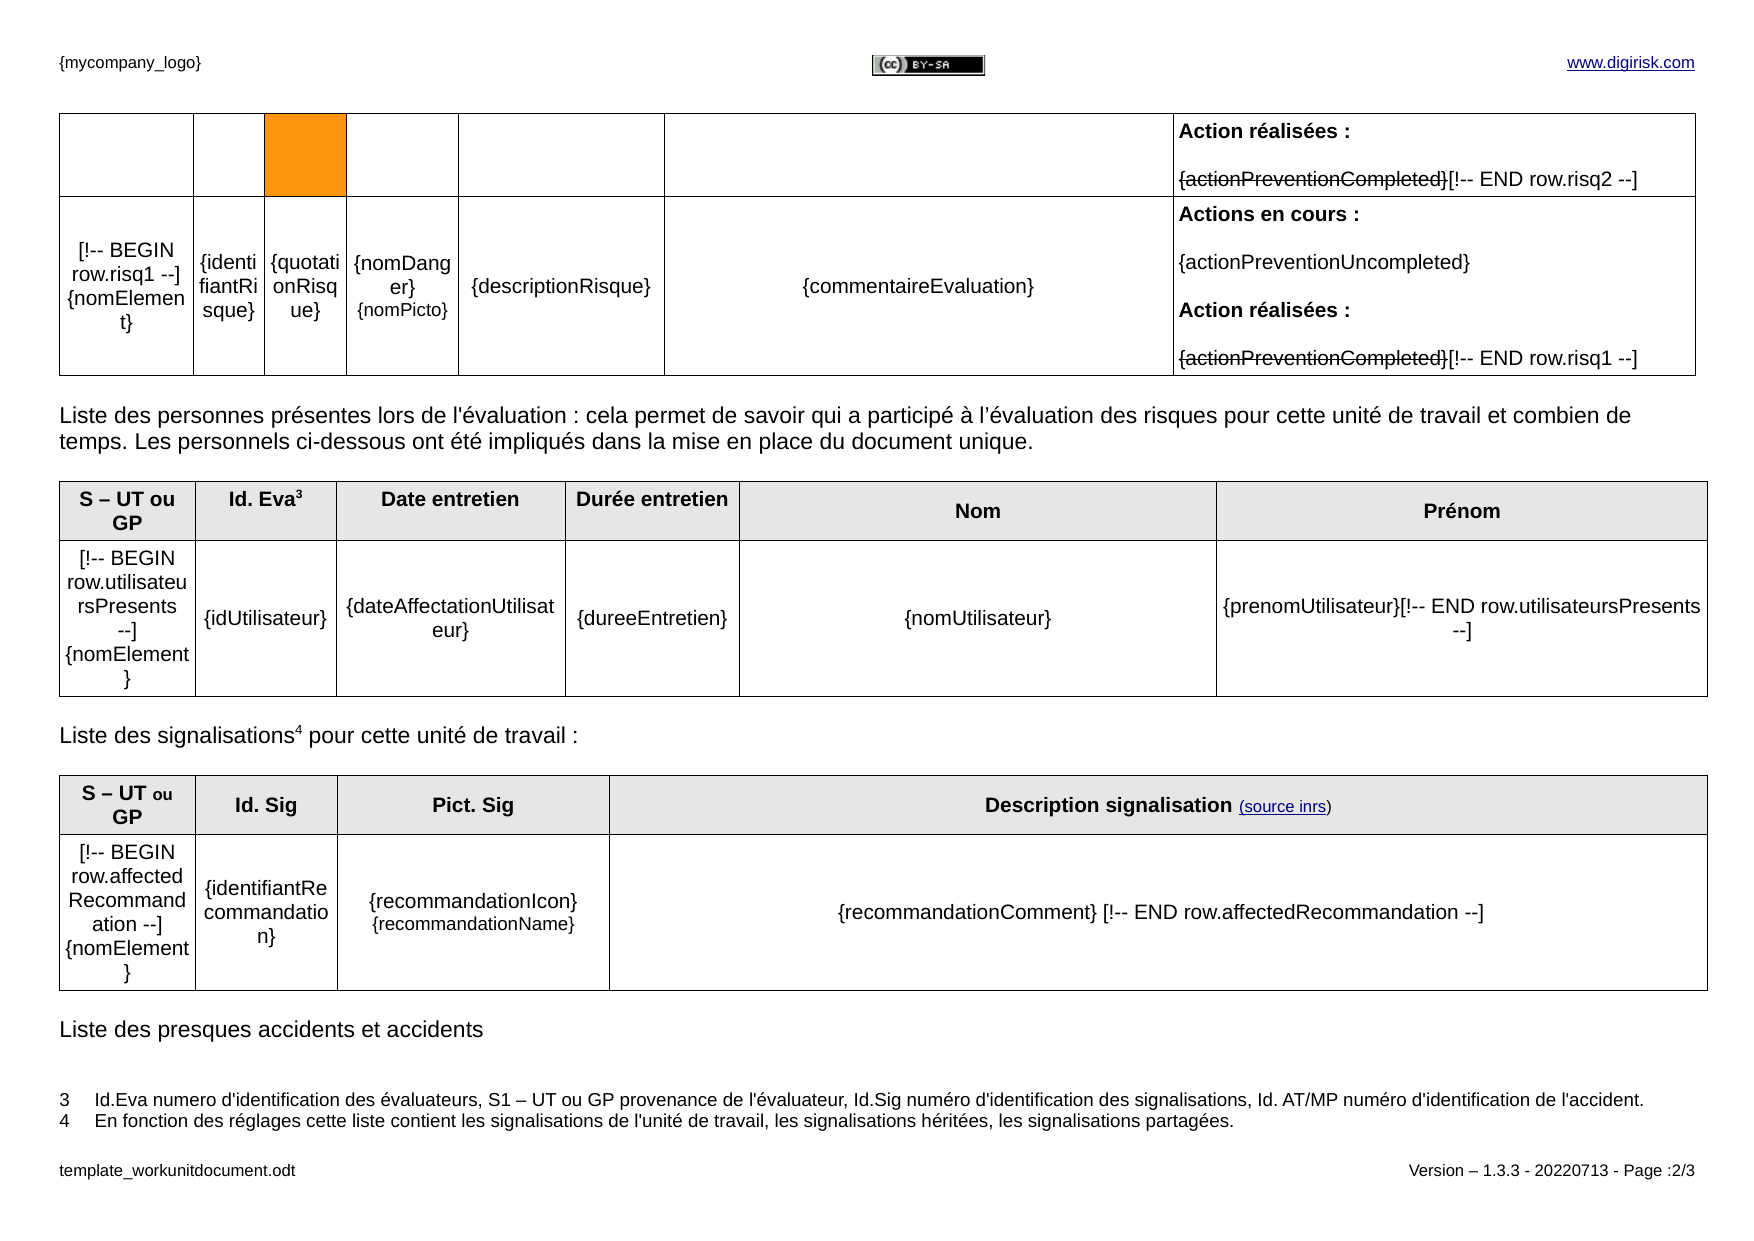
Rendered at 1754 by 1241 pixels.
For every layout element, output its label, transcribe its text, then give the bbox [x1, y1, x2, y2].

text En fonction des réglages cette liste contient les signalisations de l'unité de travail, les signalisations héritées, les signalisations partagées. [59, 1110, 1695, 1132]
table_header Date entretien [337, 482, 565, 540]
table_cell Actions en cours : {actionPreventionUncompleted} Action réalisées : {actionPreventionCompleted}[!-- END row.risq1 --] [1174, 197, 1695, 375]
table_cell {prenomUtilisateur}[!-- END row.utilisateursPresents --] [1217, 541, 1707, 696]
table_cell {identifiantRecommandation} [196, 835, 337, 990]
table_cell [60, 114, 193, 196]
table_cell {recommandationIcon} {recommandationName} [338, 835, 609, 990]
table_cell [459, 114, 664, 196]
table_cell Action réalisées : {actionPreventionCompleted}[!-- END row.risq2 --] [1174, 114, 1695, 196]
table_cell {dureeEntretien} [566, 541, 739, 696]
table_cell {recommandationComment} [!-- END row.affectedRecommandation --] [610, 835, 1707, 990]
table_cell [!-- BEGIN row.affectedRecommandation --]{nomElement} [60, 835, 195, 990]
picture [872, 55, 986, 76]
table_cell {quotationRisque} [265, 197, 346, 375]
table_header S – UT ou GP [60, 482, 195, 540]
text Liste des presques accidents et accidents [59, 1016, 1695, 1042]
text Liste des signalisations pour cette unité de travail : [59, 722, 1695, 748]
table_cell {nomUtilisateur} [740, 541, 1216, 696]
table_cell {identifiantRisque} [194, 197, 264, 375]
table_cell [347, 114, 458, 196]
table_header Id. Sig [196, 776, 337, 834]
table_cell {dateAffectationUtilisateur} [337, 541, 565, 696]
table_cell {commentaireEvaluation} [665, 197, 1173, 375]
table_header Pict. Sig [338, 776, 609, 834]
table_header Id. Eva [196, 482, 336, 540]
table_cell {nomDanger} {nomPicto} [347, 197, 458, 375]
table_cell [665, 114, 1173, 196]
table_header Prénom [1217, 482, 1707, 540]
table_cell [194, 114, 264, 196]
table_header Durée entretien [566, 482, 739, 540]
text Liste des personnes présentes lors de l'évaluation : cela permet de savoir qui a participé à l’évaluation des risques pour cette unité de travail et combien de temps. Les personnels ci-dessous ont été impliqués dans la mise en place du document unique. [59, 402, 1695, 454]
table_header S – UT ou GP [60, 776, 195, 834]
table_header Nom [740, 482, 1216, 540]
table_cell [265, 114, 346, 196]
table_cell {descriptionRisque} [459, 197, 664, 375]
table_cell [!-- BEGIN row.risq1 --]{nomElement} [60, 197, 193, 375]
table_cell [!-- BEGIN row.utilisateursPresents --]{nomElement} [60, 541, 195, 696]
table_cell {idUtilisateur} [196, 541, 336, 696]
table_header Description signalisation (source inrs) [610, 776, 1707, 834]
